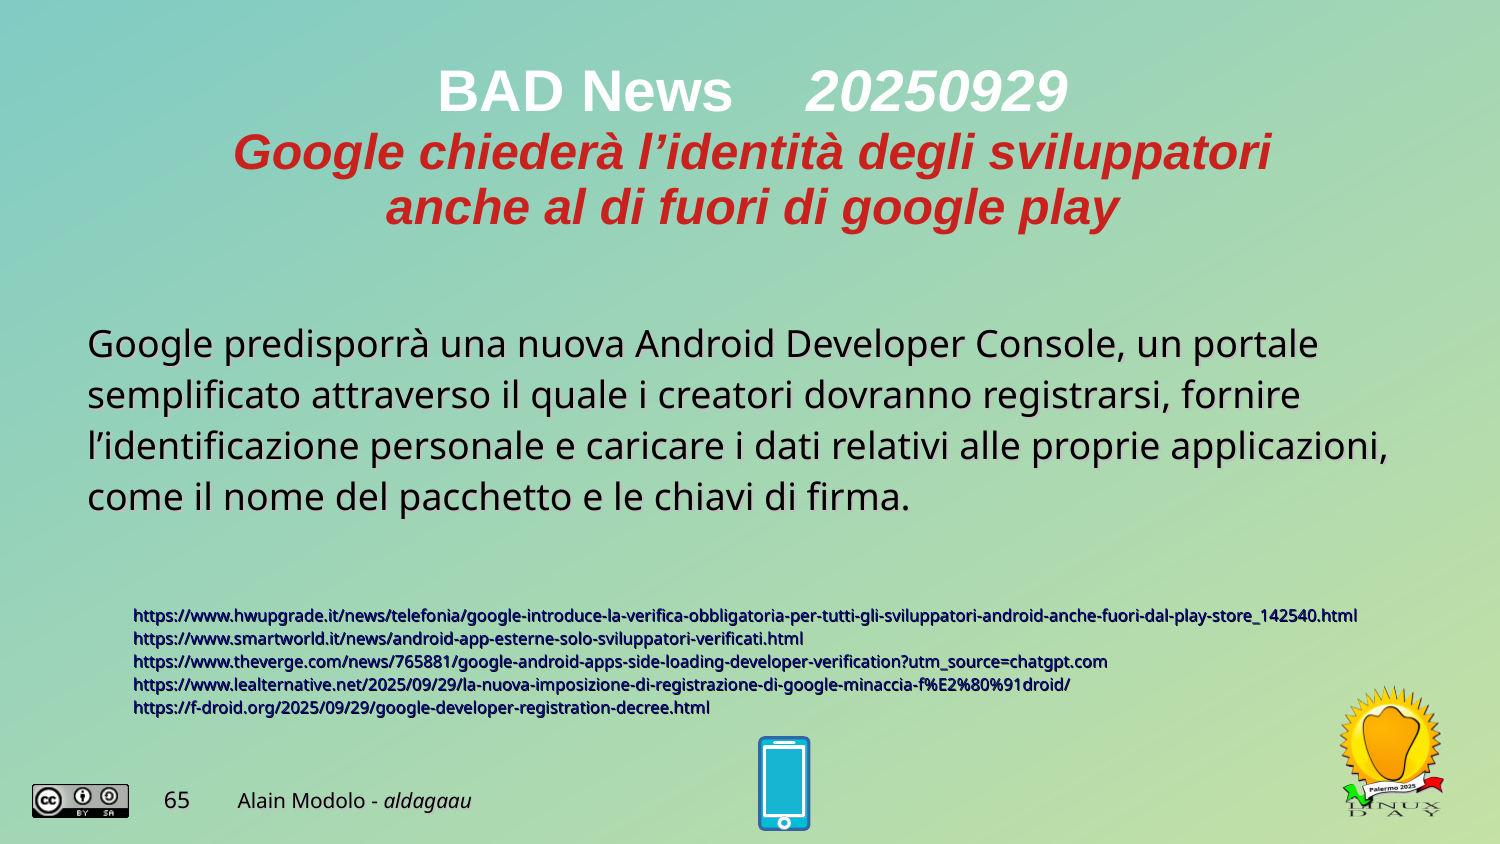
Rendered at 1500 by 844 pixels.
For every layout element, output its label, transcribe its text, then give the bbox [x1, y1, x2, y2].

text_box Google predisporrà una nuova Android Developer Console, un portale semplificato attraverso il quale i creatori dovranno registrarsi, fornire l’identificazione personale e caricare i dati relativi alle proprie applicazioni, come il nome del pacchetto e le chiavi di firma. [72, 310, 1428, 530]
title BAD News 20250929 Google chiederà l’identità degli sviluppatori anche al di fuori di google play [29, 27, 1477, 266]
picture [1233, 670, 1500, 844]
text_box https://www.hwupgrade.it/news/telefonia/google-introduce-la-verifica-obbligatoria-per-tutti-gli-sviluppatori-android-anche-fuori-dal-play-store_142540.html https://www.smartworld.it/news/android-app-esterne-solo-sviluppatori-verificati.html https://www.theverge.com/news/765881/google-android-apps-side-loading-developer-verification?utm_source=chatgpt.com https://www.lealternative.net/2025/09/29/la-nuova-imposizione-di-registrazione-di-google-minaccia-f%E2%80%91droid/ https://f-droid.org/2025/09/29/google-developer-registration-decree.html [118, 596, 1382, 773]
text_box [759, 737, 809, 830]
picture [32, 784, 129, 818]
